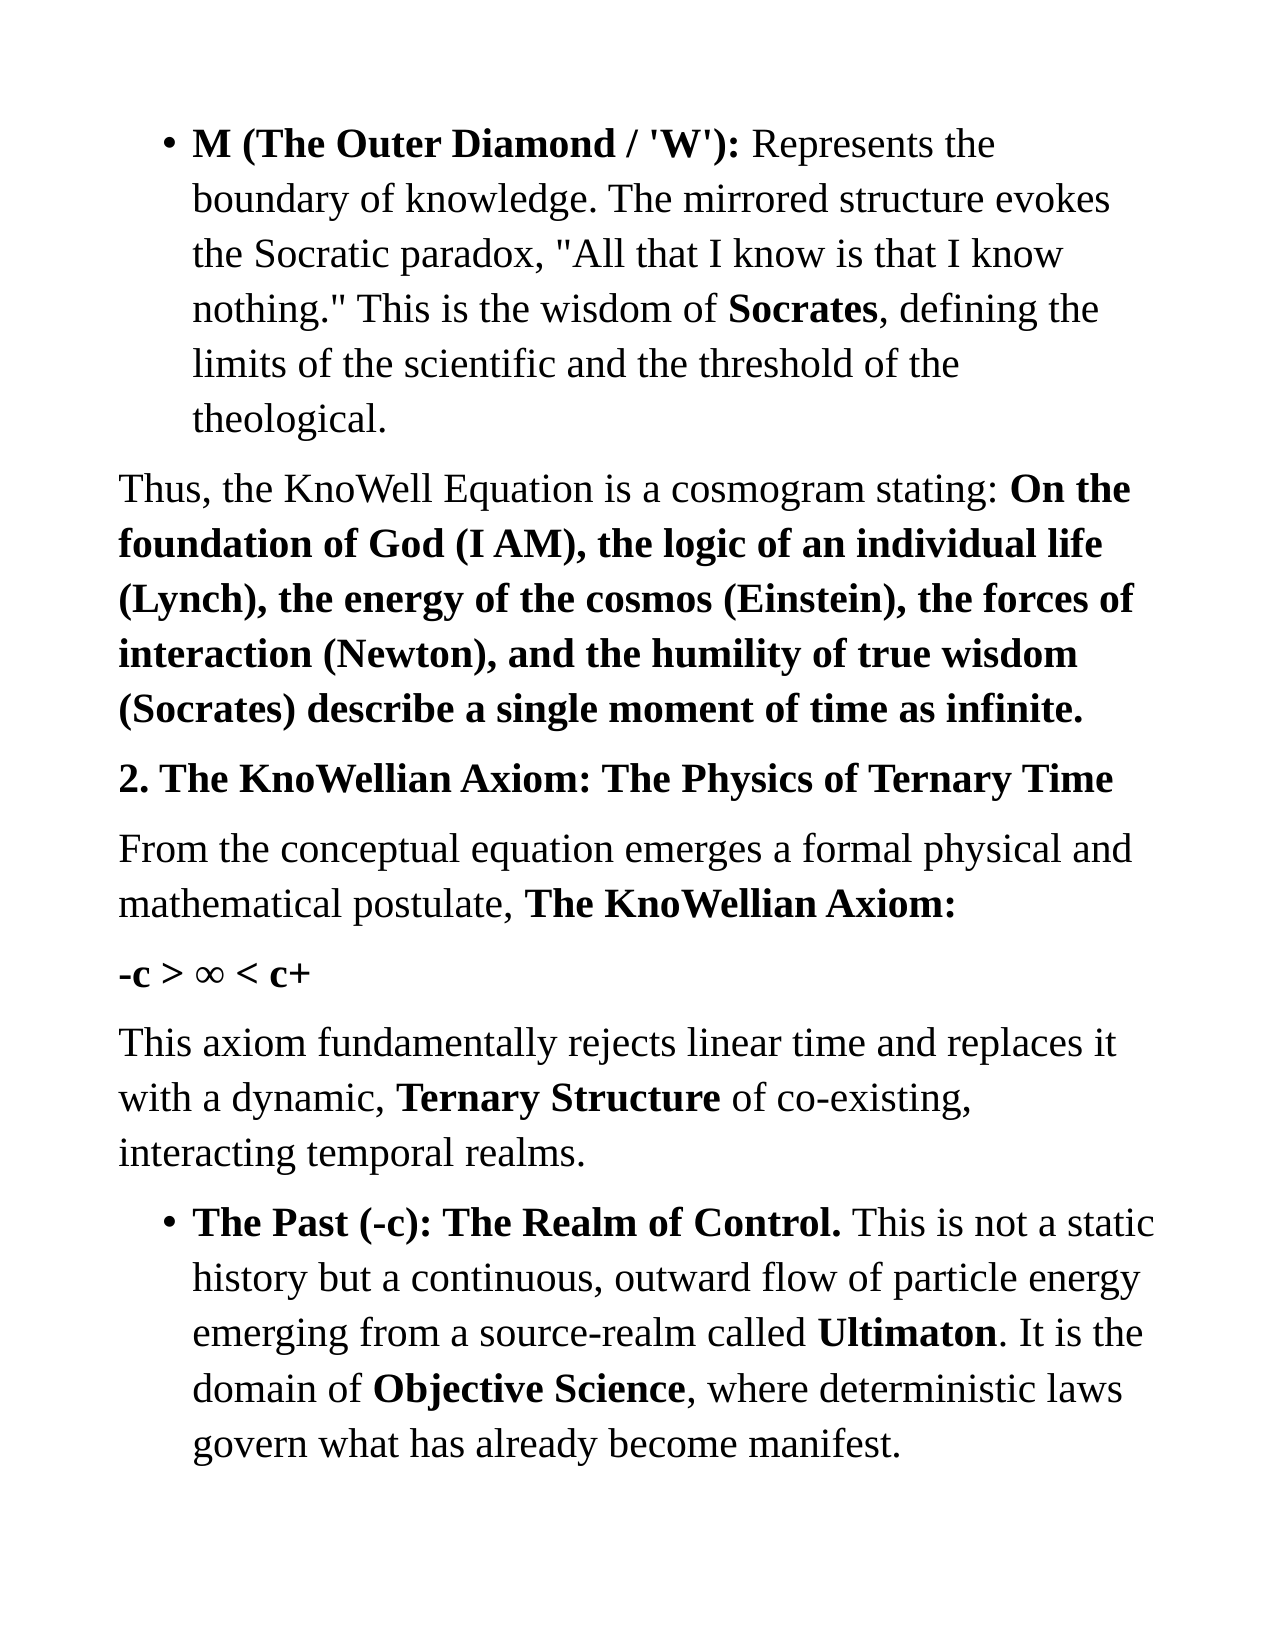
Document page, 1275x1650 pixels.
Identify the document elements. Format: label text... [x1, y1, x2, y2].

list M (The Outer Diamond / 'W'): Represents the boundary of knowledge. The mirrored structure evokes the Socratic paradox, "All that I know is that I know nothing." This is the wisdom of Socrates, defining the limits of the scientific and the threshold of the theological. [162, 118, 1157, 442]
text -c > ∞ < c+ [118, 948, 1157, 996]
text Thus, the KnoWell Equation is a cosmogram stating: On the foundation of God (I AM), the logic of an individual life (Lynch), the energy of the cosmos (Einstein), the forces of interaction (Newton), and the humility of true wisdom (Socrates) describe a single moment of time as infinite. [118, 463, 1157, 732]
list The Past (-c): The Realm of Control. This is not a static history but a continuous, outward flow of particle energy emerging from a source-realm called Ultimaton. It is the domain of Objective Science, where deterministic laws govern what has already become manifest. [162, 1198, 1157, 1466]
subtitle 2. The KnoWellian Axiom: The Physics of Ternary Time [118, 753, 1157, 801]
text This axiom fundamentally rejects linear time and replaces it with a dynamic, Ternary Structure of co-existing, interacting temporal realms. [118, 1018, 1157, 1176]
text From the conceptual equation emerges a formal physical and mathematical postulate, The KnoWellian Axiom: [118, 823, 1157, 926]
